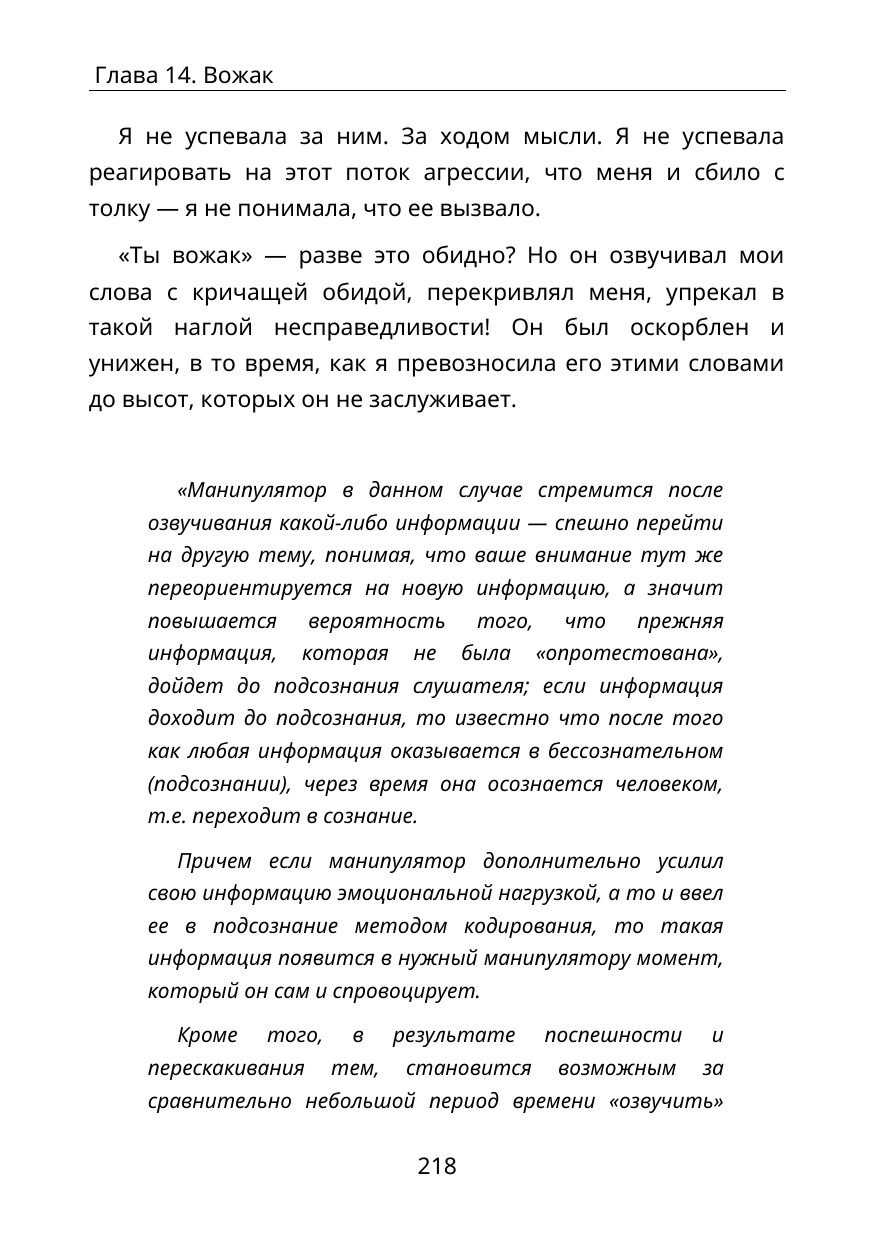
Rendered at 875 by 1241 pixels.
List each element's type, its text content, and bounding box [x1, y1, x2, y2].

text Причем если манипулятор дополнительно усилил свою информацию эмоциональной нагрузкой, а то и ввел ее в подсознание методом кодирования, то такая информация появится в нужный манипулятору момент, который он сам и спровоцирует. [148, 846, 726, 1004]
text Я не успевала за ним. За ходом мысли. Я не успевала реагировать на этот поток агрессии, что меня и сбило с толку — я не понимала, что ее вызвало. [88, 120, 786, 223]
text «Манипулятор в данном случае стремится после озвучивания какой-либо информации — спешно перейти на другую тему, понимая, что ваше внимание тут же переориентируется на новую информацию, а значит повышается вероятность того, что прежняя информация, которая не была «опротестована», дойдет до подсознания слушателя; если информация доходит до подсознания, то известно что после того как любая информация оказывается в бессознательном (подсознании), через время она осознается человеком, т.е. переходит в сознание. [148, 475, 726, 830]
text «Ты вожак» — разве это обидно? Но он озвучивал мои слова с кричащей обидой, перекривлял меня, упрекал в такой наглой несправедливости! Он был оскорблен и унижен, в то время, как я превозносила его этими словами до высот, которых он не заслуживает. [88, 239, 786, 414]
text Кроме того, в результате поспешности и перескакивания тем, становится возможным за сравнительно небольшой период времени «озвучить» [148, 1021, 726, 1114]
